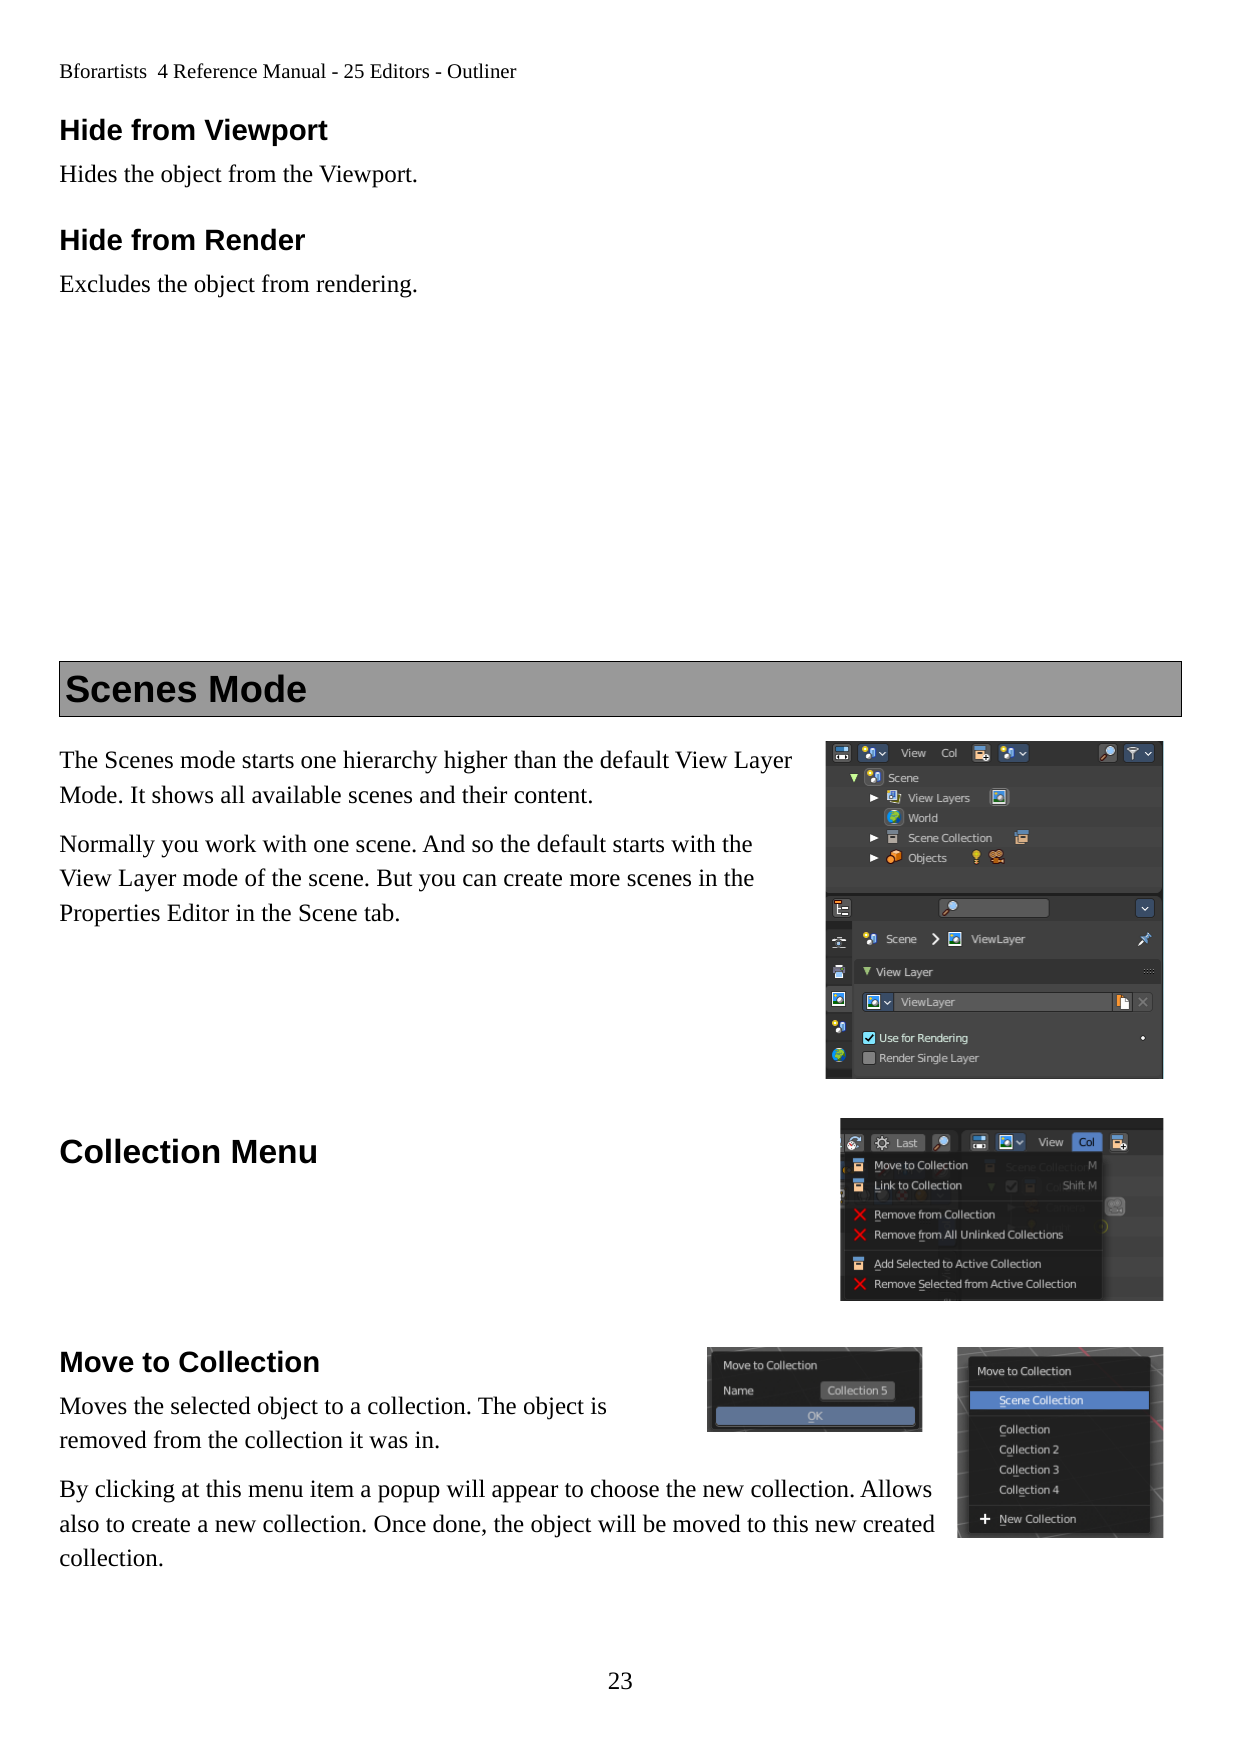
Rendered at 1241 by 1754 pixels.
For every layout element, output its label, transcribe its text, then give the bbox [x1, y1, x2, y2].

subtitle Move to Collection [59, 1345, 1181, 1378]
picture [957, 1347, 1164, 1538]
subtitle Hide from Render [59, 222, 1181, 256]
text The Scenes mode starts one hierarchy higher than the default View Layer Mode. It shows all available scenes and their content. [59, 745, 825, 808]
picture [707, 1347, 923, 1432]
subtitle [1164, 1132, 1181, 1170]
subtitle Collection Menu [59, 1132, 840, 1170]
text By clicking at this menu item a popup will appear to choose the new collection. Allows also to create a new collection. Once done, the object will be moved to this new created collection. [59, 1474, 1181, 1572]
subtitle Hide from Viewport [59, 113, 1181, 146]
table_header Scenes Mode [60, 662, 1181, 716]
picture [840, 1118, 1164, 1301]
text Normally you work with one scene. And so the default starts with the View Layer mode of the scene. But you can create more scenes in the Properties Editor in the Scene tab. [59, 829, 825, 927]
text Hides the object from the Viewport. [59, 159, 1181, 188]
text Excludes the object from rendering. [59, 269, 1181, 297]
picture [825, 741, 1164, 1079]
text Moves the selected object to a collection. The object is removed from the collection it was in. [59, 1391, 957, 1454]
